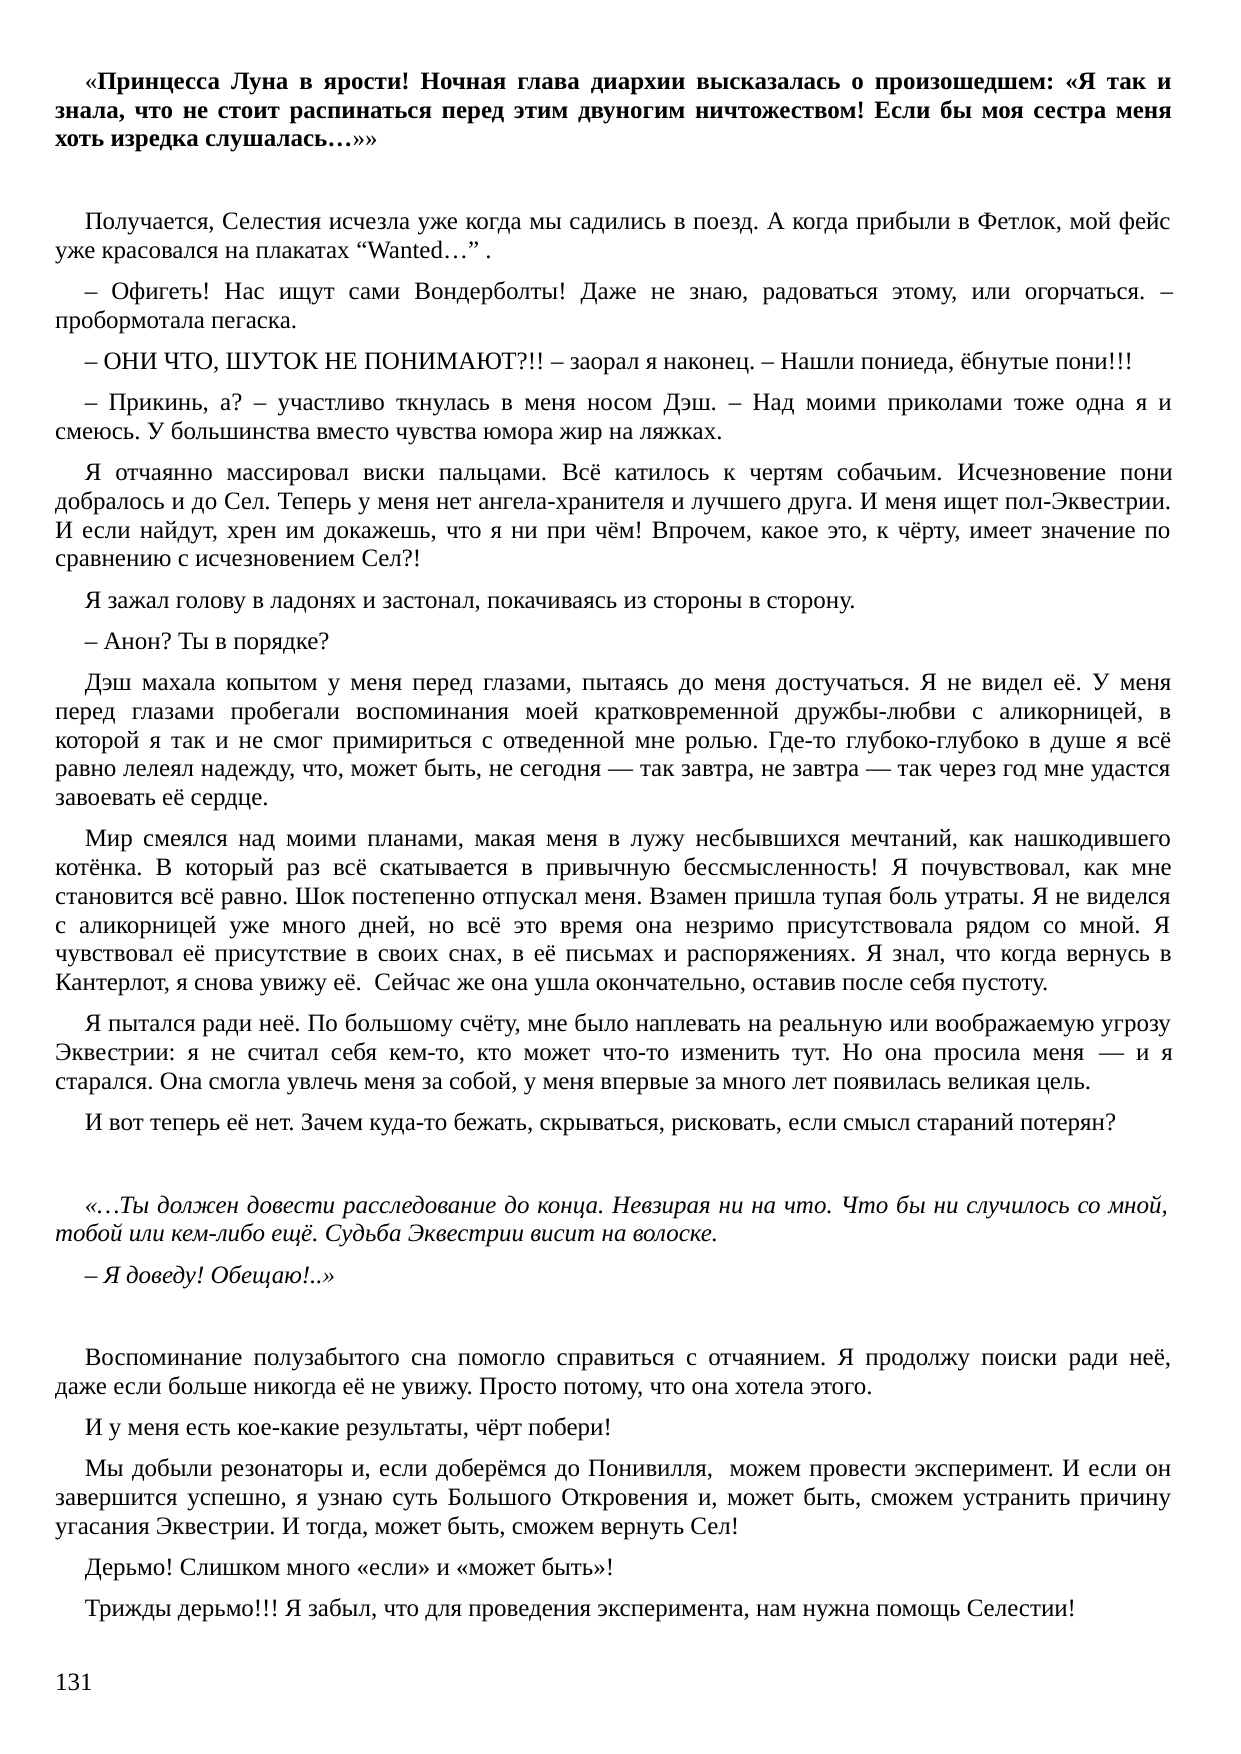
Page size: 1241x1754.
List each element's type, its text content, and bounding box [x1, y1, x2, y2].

text «Принцесса Луна в ярости! Ночная глава диархии высказалась о произошедшем: «Я так и знала, что не стоит распинаться перед этим двуногим ничтожеством! Если бы моя сестра меня хоть изредка слушалась…»» [55, 66, 1173, 152]
text Я отчаянно массировал виски пальцами. Всё катилось к чертям собачьим. Исчезновение пони добралось и до Сел. Теперь у меня нет ангела-хранителя и лучшего друга. И меня ищет пол-Эквестрии. И если найдут, хрен им докажешь, что я ни при чём! Впрочем, какое это, к чёрту, имеет значение по сравнению с исчезновением Сел?! [55, 457, 1173, 572]
text Мы добыли резонаторы и, если доберёмся до Понивилля, можем провести эксперимент. И если он завершится успешно, я узнаю суть Большого Откровения и, может быть, сможем устранить причину угасания Эквестрии. И тогда, может быть, сможем вернуть Сел! [55, 1453, 1173, 1540]
text – Прикинь, а? – участливо ткнулась в меня носом Дэш. – Над моими приколами тоже одна я и смеюсь. У большинства вместо чувства юмора жир на ляжках. [55, 387, 1173, 445]
text Получается, Селестия исчезла уже когда мы садились в поезд. А когда прибыли в Фетлок, мой фейс уже красовался на плакатах “Wanted…” . [55, 206, 1173, 263]
text Воспоминание полузабытого сна помогло справиться с отчаянием. Я продолжу поиски ради неё, даже если больше никогда её не увижу. Просто потому, что она хотела этого. [55, 1342, 1173, 1400]
text – Анон? Ты в порядке? [55, 626, 1173, 655]
text «…Ты должен довести расследование до конца. Невзирая ни на что. Что бы ни случилось со мной, тобой или кем-либо ещё. Судьба Эквестрии висит на волоске. [55, 1190, 1173, 1247]
text Дэш махала копытом у меня перед глазами, пытаясь до меня достучаться. Я не видел её. У меня перед глазами пробегали воспоминания моей кратковременной дружбы-любви с аликорницей, в которой я так и не смог примириться с отведенной мне ролью. Где-то глубоко-глубоко в душе я всё равно лелеял надежду, что, может быть, не сегодня — так завтра, не завтра — так через год мне удастся завоевать её сердце. [55, 667, 1173, 811]
text И у меня есть кое-какие результаты, чёрт побери! [55, 1412, 1173, 1441]
text – Я доведу! Обещаю!..» [55, 1260, 1173, 1288]
text Трижды дерьмо!!! Я забыл, что для проведения эксперимента, нам нужна помощь Селестии! [55, 1593, 1173, 1622]
text Я зажал голову в ладонях и застонал, покачиваясь из стороны в сторону. [55, 585, 1173, 613]
text Я пытался ради неё. По большому счёту, мне было наплевать на реальную или воображаемую угрозу Эквестрии: я не считал себя кем-то, кто может что-то изменить тут. Но она просила меня — и я старался. Она смогла увлечь меня за собой, у меня впервые за много лет появилась великая цель. [55, 1008, 1173, 1095]
text – Офигеть! Нас ищут сами Вондерболты! Даже не знаю, радоваться этому, или огорчаться. – пробормотала пегаска. [55, 276, 1173, 333]
text Мир смеялся над моими планами, макая меня в лужу несбывшихся мечтаний, как нашкодившего котёнка. В который раз всё скатывается в привычную бессмысленность! Я почувствовал, как мне становится всё равно. Шок постепенно отпускал меня. Взамен пришла тупая боль утраты. Я не виделся с аликорницей уже много дней, но всё это время она незримо присутствовала рядом со мной. Я чувствовал её присутствие в своих снах, в её письмах и распоряжениях. Я знал, что когда вернусь в Кантерлот, я снова увижу её. Сейчас же она ушла окончательно, оставив после себя пустоту. [55, 823, 1173, 996]
text И вот теперь её нет. Зачем куда-то бежать, скрываться, рисковать, если смысл стараний потерян? [55, 1107, 1173, 1136]
text Дерьмо! Слишком много «если» и «может быть»! [55, 1552, 1173, 1581]
text – ОНИ ЧТО, ШУТОК НЕ ПОНИМАЮТ?!! – заорал я наконец. – Нашли пониеда, ёбнутые пони!!! [55, 346, 1173, 375]
